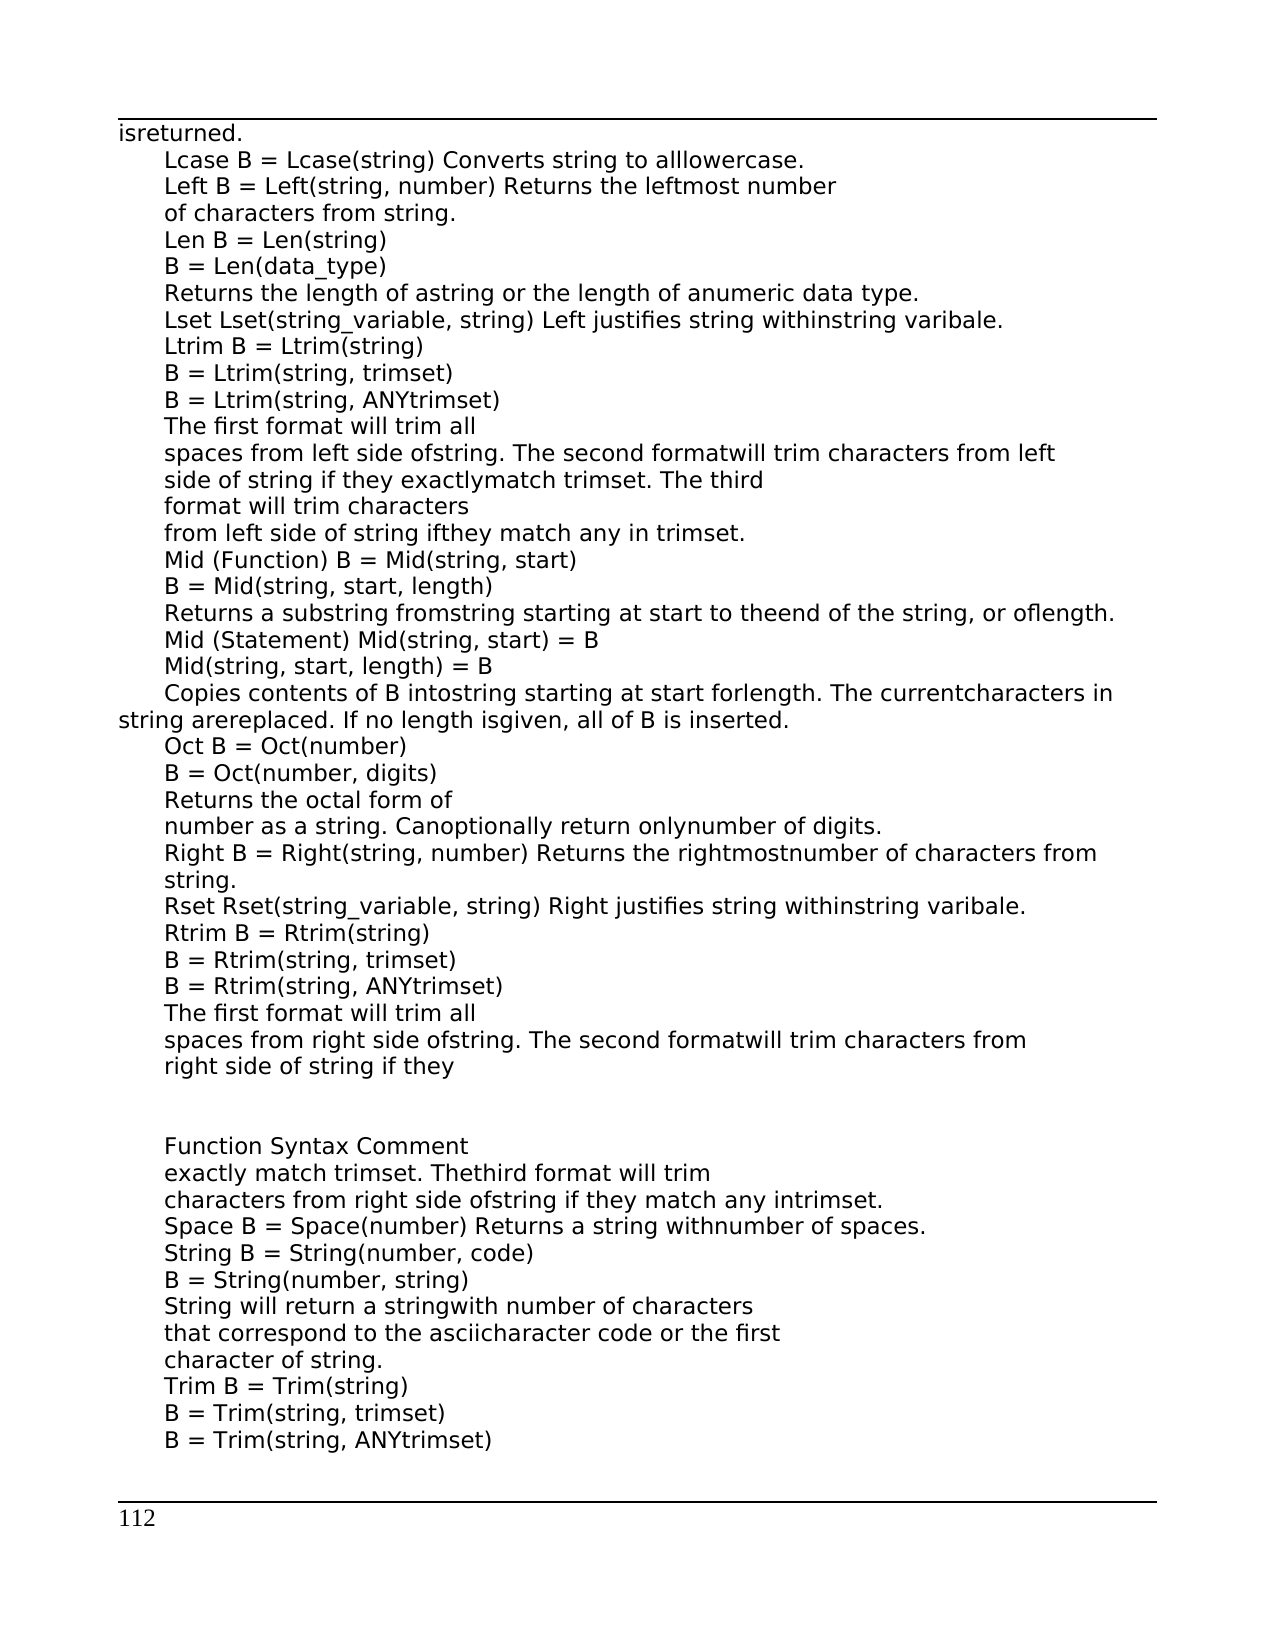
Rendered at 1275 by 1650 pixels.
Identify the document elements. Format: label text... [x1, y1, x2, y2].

text Returns a substring fromstring starting at start to theend of the string, or oflength. [118, 600, 1157, 627]
text Left B = Left(string, number) Returns the leftmost number [118, 173, 1157, 200]
text String will return a stringwith number of characters [118, 1293, 1157, 1320]
text Lcase B = Lcase(string) Converts string to alllowercase. [118, 147, 1157, 173]
text B = Trim(string, ANYtrimset) [118, 1427, 1157, 1453]
text Mid(string, start, length) = B [118, 653, 1157, 680]
text Function Syntax Comment [118, 1133, 1157, 1160]
text Lset Lset(string_variable, string) Left justifies string withinstring varibale. [118, 307, 1157, 333]
text Returns the length of astring or the length of anumeric data type. [118, 280, 1157, 307]
text Rset Rset(string_variable, string) Right justifies string withinstring varibale. [118, 893, 1157, 920]
text Oct B = Oct(number) [118, 733, 1157, 760]
text Right B = Right(string, number) Returns the rightmostnumber of characters from [118, 840, 1157, 867]
text B = Ltrim(string, trimset) [118, 360, 1157, 387]
text B = String(number, string) [118, 1267, 1157, 1293]
text isreturned. [118, 120, 1157, 147]
text number as a string. Canoptionally return onlynumber of digits. [118, 813, 1157, 840]
text B = Rtrim(string, trimset) [118, 947, 1157, 973]
text The first format will trim all [118, 1000, 1157, 1027]
text characters from right side ofstring if they match any intrimset. [118, 1187, 1157, 1213]
text Ltrim B = Ltrim(string) [118, 333, 1157, 360]
text string. [118, 867, 1157, 893]
text Len B = Len(string) [118, 227, 1157, 253]
text right side of string if they [118, 1053, 1157, 1080]
text B = Ltrim(string, ANYtrimset) [118, 387, 1157, 413]
text Returns the octal form of [118, 787, 1157, 813]
text that correspond to the asciicharacter code or the first [118, 1320, 1157, 1347]
text B = Trim(string, trimset) [118, 1400, 1157, 1427]
text B = Len(data_type) [118, 253, 1157, 280]
text format will trim characters [118, 493, 1157, 520]
text Trim B = Trim(string) [118, 1373, 1157, 1400]
text B = Oct(number, digits) [118, 760, 1157, 787]
text String B = String(number, code) [118, 1240, 1157, 1267]
text exactly match trimset. Thethird format will trim [118, 1160, 1157, 1187]
text spaces from left side ofstring. The second formatwill trim characters from left [118, 440, 1157, 467]
text side of string if they exactlymatch trimset. The third [118, 467, 1157, 493]
text Space B = Space(number) Returns a string withnumber of spaces. [118, 1213, 1157, 1240]
text Mid (Function) B = Mid(string, start) [118, 547, 1157, 573]
text Mid (Statement) Mid(string, start) = B [118, 627, 1157, 653]
text of characters from string. [118, 200, 1157, 227]
text The first format will trim all [118, 413, 1157, 440]
text Rtrim B = Rtrim(string) [118, 920, 1157, 947]
text spaces from right side ofstring. The second formatwill trim characters from [118, 1027, 1157, 1053]
text B = Rtrim(string, ANYtrimset) [118, 973, 1157, 1000]
text character of string. [118, 1347, 1157, 1373]
text B = Mid(string, start, length) [118, 573, 1157, 600]
text Copies contents of B intostring starting at start forlength. The currentcharacters in string arereplaced. If no length isgiven, all of B is inserted. [118, 680, 1157, 733]
text from left side of string ifthey match any in trimset. [118, 520, 1157, 547]
